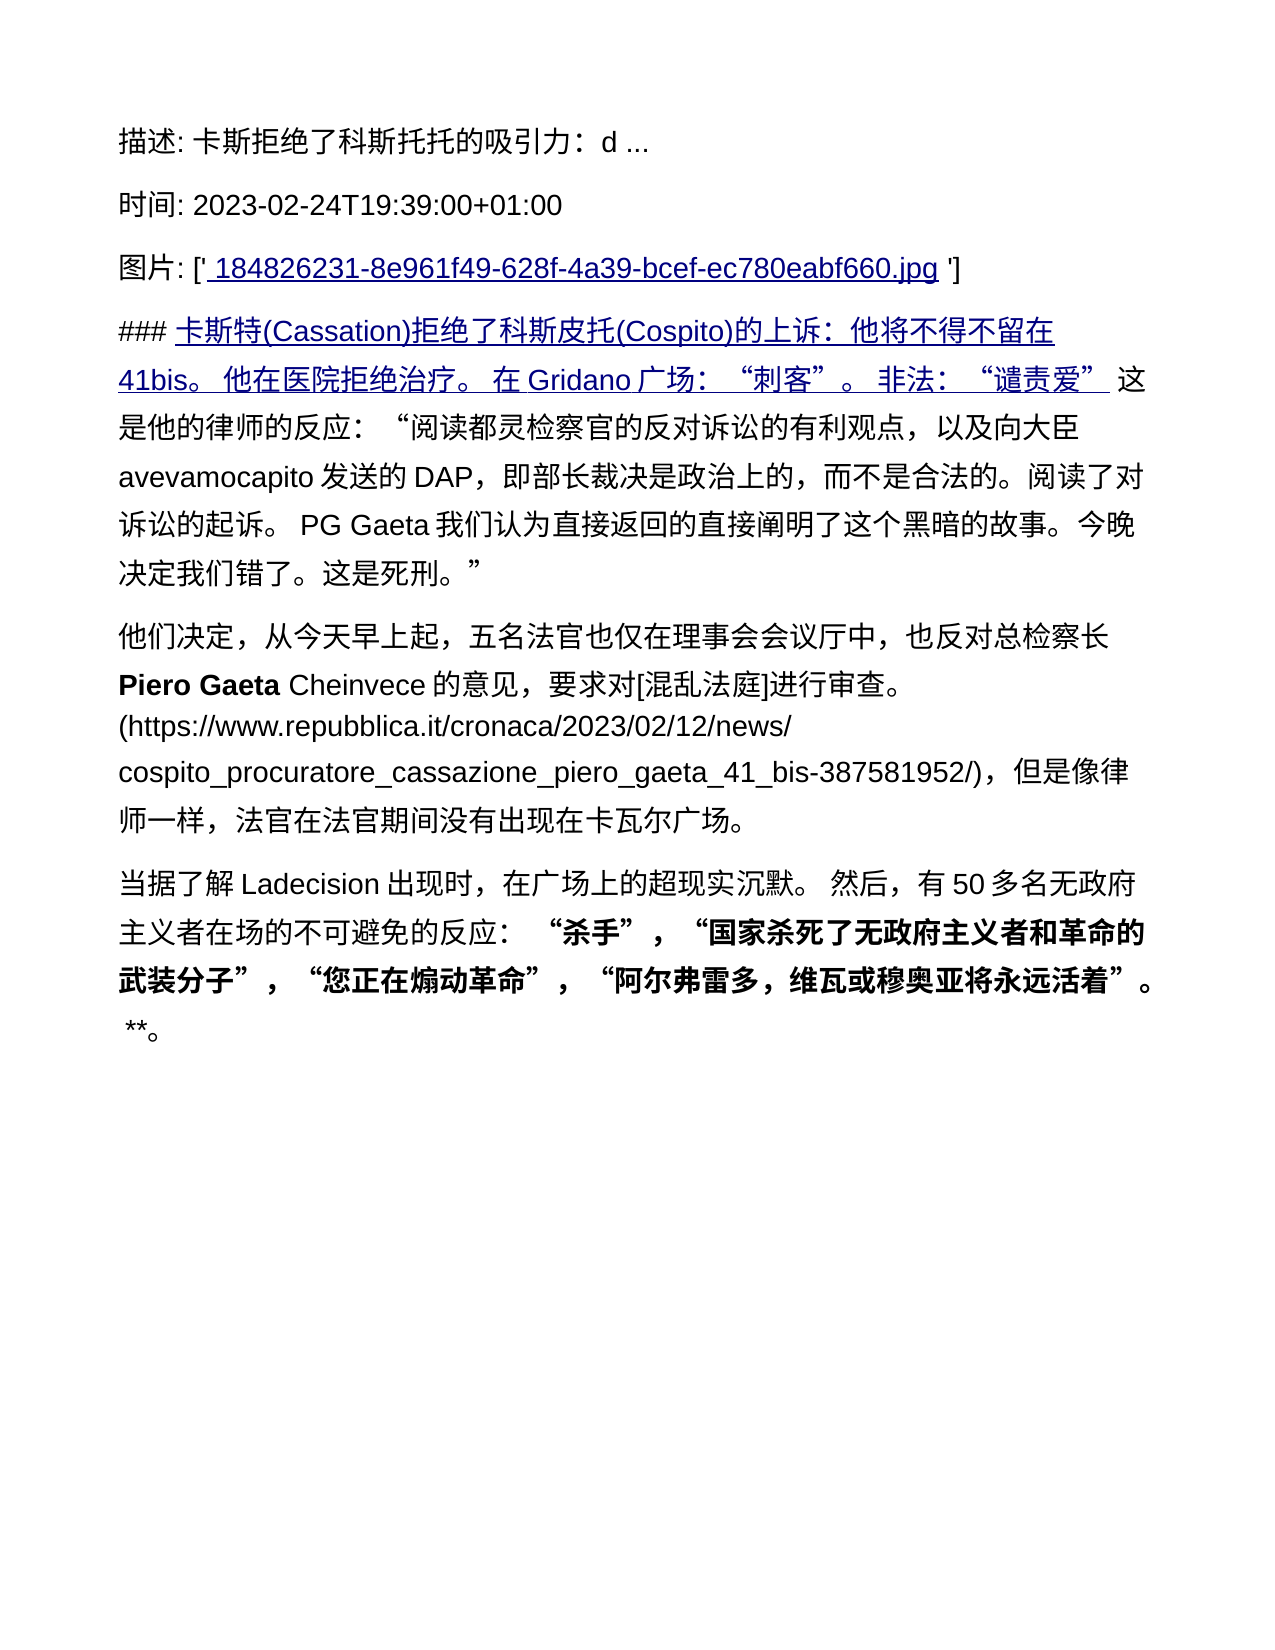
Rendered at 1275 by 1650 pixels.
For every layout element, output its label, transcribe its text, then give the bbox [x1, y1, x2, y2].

text 描述: 卡斯拒绝了科斯托托的吸引力：d ... [118, 118, 1157, 160]
text ### 卡斯特(Cassation)拒绝了科斯皮托(Cospito)的上诉：他将不得不留在41bis。 他在医院拒绝治疗。 在Gridano广场：“刺客”。 非法：“谴责爱” 这是他的律师的反应：“阅读都灵检察官的反对诉讼的有利观点，以及向大臣avevamocapito发送的DAP，即部长裁决是政治上的，而不是合法的。阅读了对诉讼的起诉。 PG Gaeta我们认为直接返回的直接阐明了这个黑暗的故事。今晚决定我们错了。这是死刑。” [118, 307, 1157, 592]
text 当据了解Ladecision出现时，在广场上的超现实沉默。 然后，有50多名无政府主义者在场的不可避免的反应： “杀手”，“国家杀死了无政府主义者和革命的武装分子”，“您正在煽动革命”，“阿尔弗雷多，维瓦或穆奥亚将永远活着”。 **。 [118, 861, 1157, 1048]
text 他们决定，从今天早上起，五名法官也仅在理事会会议厅中，也反对总检察长 Piero Gaeta Cheinvece的意见，要求对[混乱法庭]进行审查。(https://www.repubblica.it/cronaca/2023/02/12/news/cospito_procuratore_cassazione_piero_gaeta_41_bis-387581952/)，但是像律师一样，法官在法官期间没有出现在卡瓦尔广场。 [118, 613, 1157, 840]
text 图片: [' 184826231-8e961f49-628f-4a39-bcef-ec780eabf660.jpg '] [118, 244, 1157, 287]
text 时间: 2023-02-24T19:39:00+01:00 [118, 181, 1157, 223]
